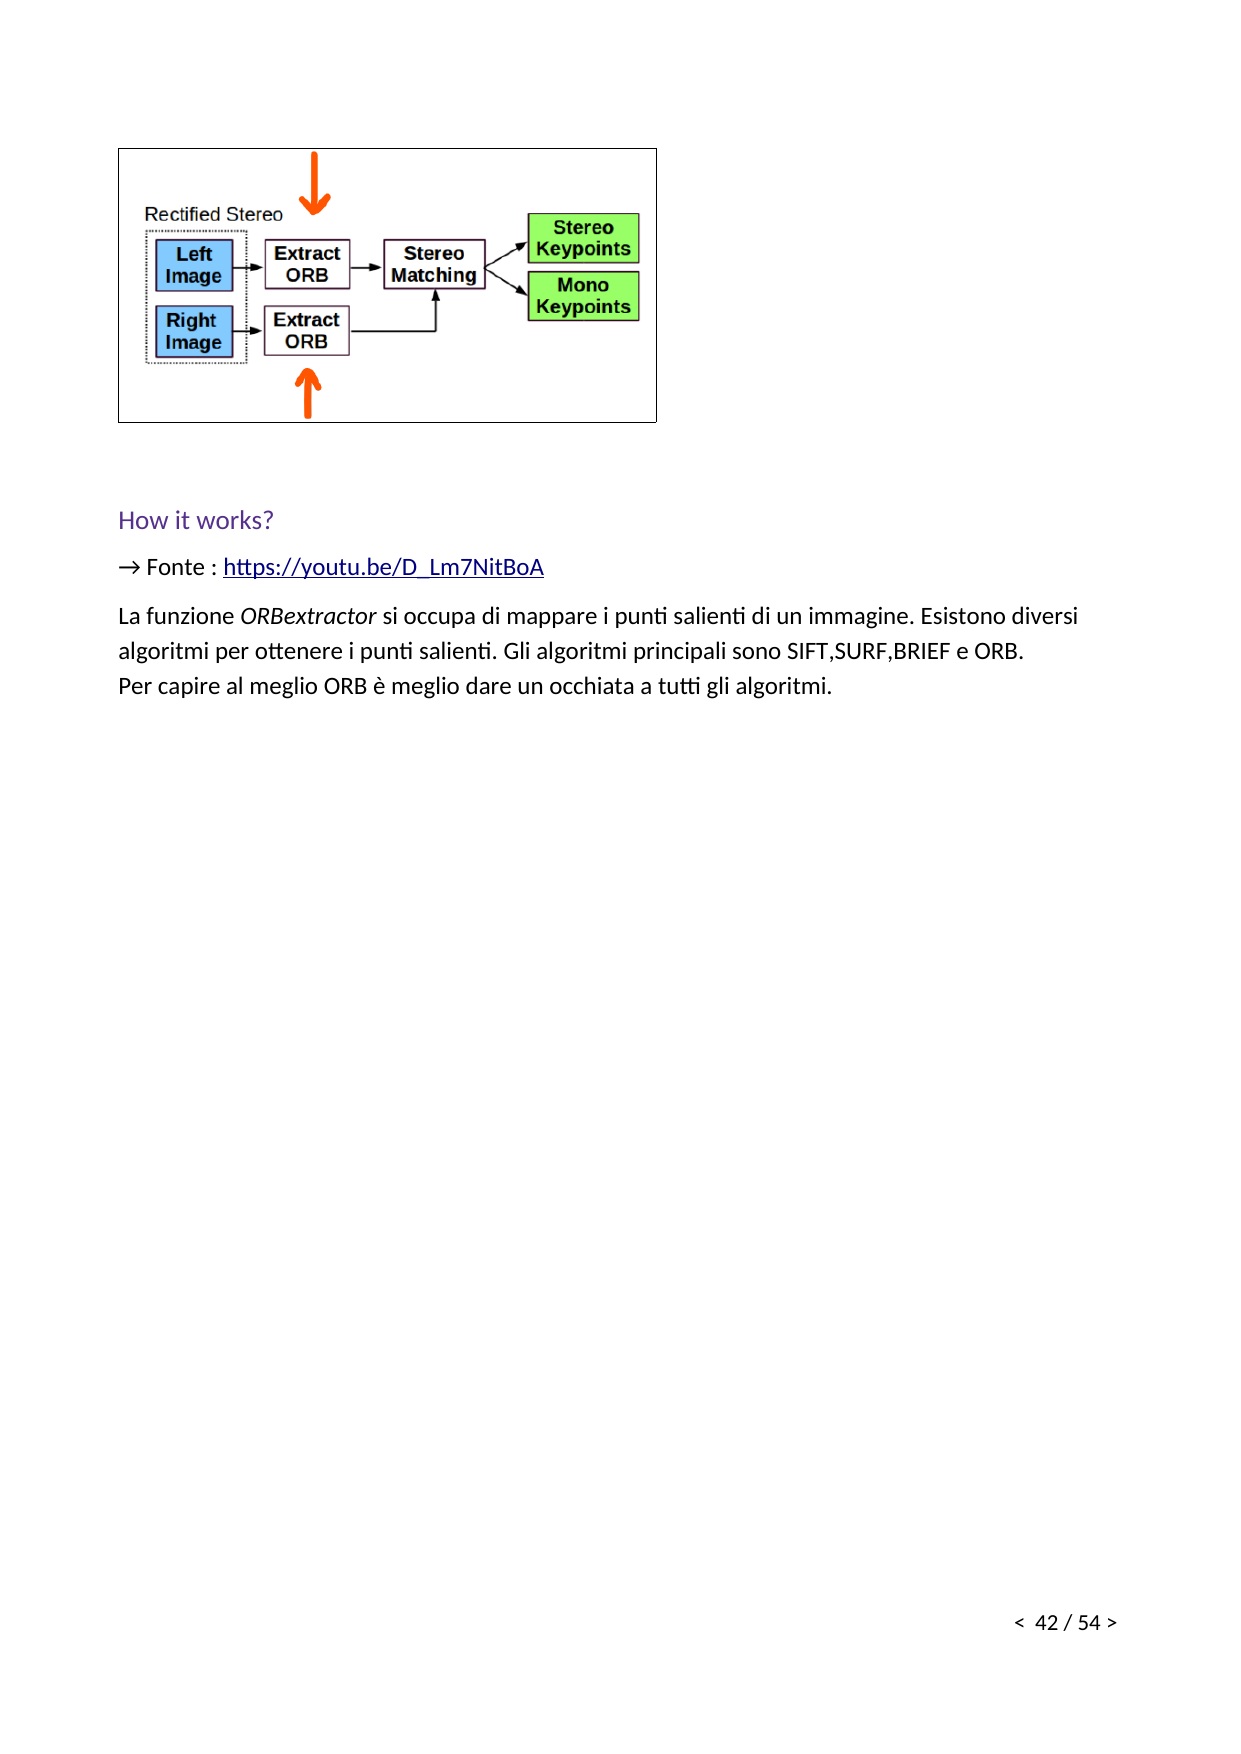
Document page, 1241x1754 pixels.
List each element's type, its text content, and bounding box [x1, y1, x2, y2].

text La funzione ORBextractor si occupa di mappare i punti salienti di un immagine. Esistono diversi algoritmi per ottenere i punti salienti. Gli algoritmi principali sono SIFT,SURF,BRIEF e ORB. Per capire al meglio ORB è meglio dare un occhiata a tutti gli algoritmi. [118, 600, 1122, 701]
picture [121, 150, 654, 419]
subtitle How it works? [118, 503, 1122, 536]
text → Fonte : https://youtu.be/D_Lm7NitBoA [118, 551, 1122, 581]
